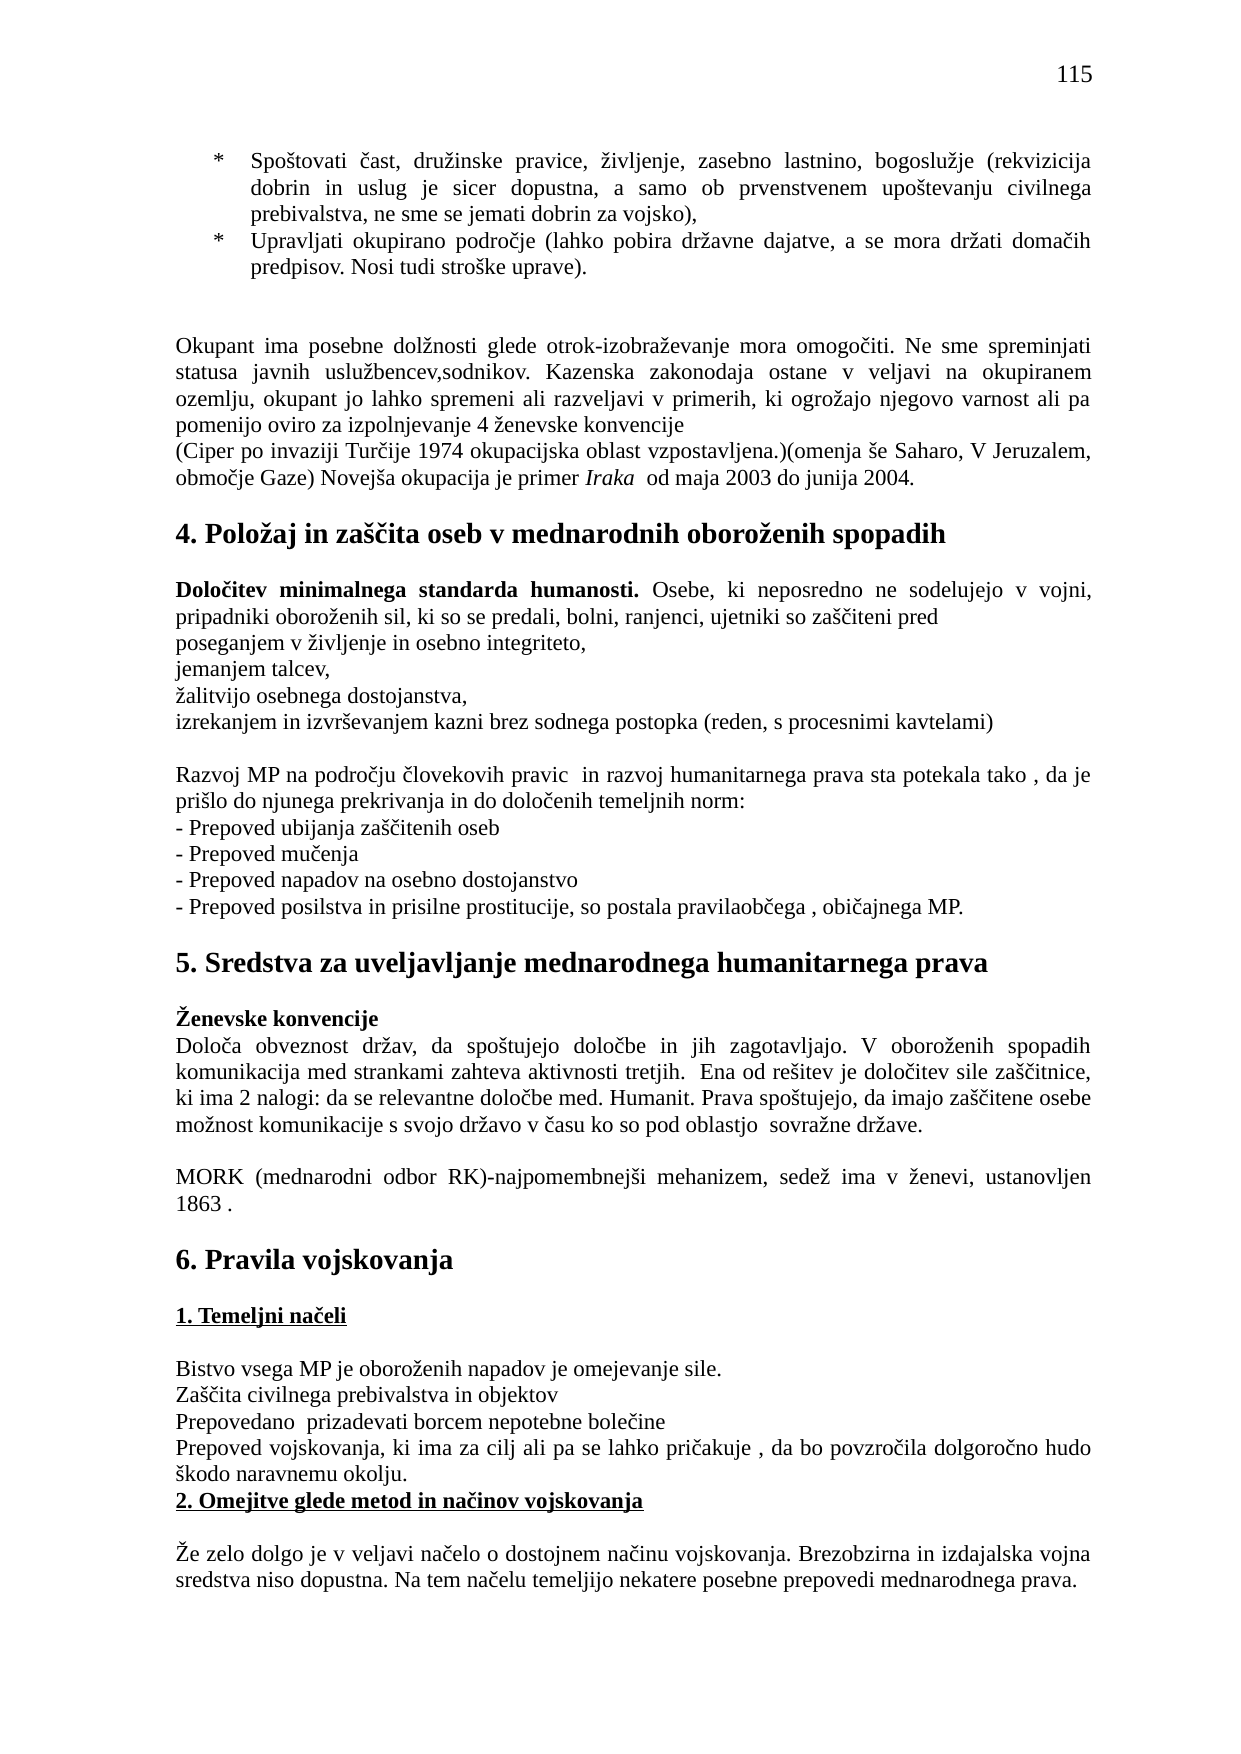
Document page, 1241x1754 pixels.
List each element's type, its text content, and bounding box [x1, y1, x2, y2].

text Določa obveznost držav, da spoštujejo določbe in jih zagotavljajo. V oboroženih spopadih komunikacija med strankami zahteva aktivnosti tretjih. Ena od rešitev je določitev sile zaščitnice, ki ima 2 nalogi: da se relevantne določbe med. Humanit. Prava spoštujejo, da imajo zaščitene osebe možnost komunikacije s svojo državo v času ko so pod oblastjo sovražne države. [175, 1032, 1093, 1137]
text 5. Sredstva za uveljavljanje mednarodnega humanitarnega prava [175, 945, 1093, 979]
text - Prepoved napadov na osebno dostojanstvo [175, 866, 1093, 893]
text - Prepoved mučenja [175, 840, 1093, 866]
text Že zelo dolgo je v veljavi načelo o dostojnem načinu vojskovanja. Brezobzirna in izdajalska vojna sredstva niso dopustna. Na tem načelu temeljijo nekatere posebne prepovedi mednarodnega prava. [175, 1539, 1093, 1592]
text Ženevske konvencije [175, 1005, 1093, 1032]
text Bistvo vsega MP je oboroženih napadov je omejevanje sile. [175, 1355, 1093, 1381]
text 1. Temeljni načeli [175, 1302, 1093, 1329]
text izrekanjem in izvrševanjem kazni brez sodnega postopka (reden, s procesnimi kavtelami) [175, 708, 1093, 734]
text Okupant ima posebne dolžnosti glede otrok-izobraževanje mora omogočiti. Ne sme spreminjati statusa javnih uslužbencev,sodnikov. Kazenska zakonodaja ostane v veljavi na okupiranem ozemlju, okupant jo lahko spremeni ali razveljavi v primerih, ki ogrožajo njegovo varnost ali pa pomenijo oviro za izpolnjevanje 4 ženevske konvencije [175, 332, 1093, 437]
text Zaščita civilnega prebivalstva in objektov [175, 1381, 1093, 1408]
text - Prepoved posilstva in prisilne prostitucije, so postala pravilaobčega , običajnega MP. [175, 893, 1093, 919]
list Upravljati okupirano področje (lahko pobira državne dajatve, a se mora držati domačih predpisov. Nosi tudi stroške uprave). [213, 227, 1093, 279]
text MORK (mednarodni odbor RK)-najpomembnejši mehanizem, sedež ima v ženevi, ustanovljen 1863 . [175, 1163, 1093, 1216]
text 4. Položaj in zaščita oseb v mednarodnih oboroženih spopadih [175, 517, 1093, 550]
text Razvoj MP na področju človekovih pravic in razvoj humanitarnega prava sta potekala tako , da je prišlo do njunega prekrivanja in do določenih temeljnih norm: [175, 761, 1093, 814]
text 2. Omejitve glede metod in načinov vojskovanja [175, 1487, 1093, 1513]
text Prepoved vojskovanja, ki ima za cilj ali pa se lahko pričakuje , da bo povzročila dolgoročno hudo škodo naravnemu okolju. [175, 1434, 1093, 1487]
text Prepovedano prizadevati borcem nepotebne bolečine [175, 1408, 1093, 1434]
text žalitvijo osebnega dostojanstva, [175, 682, 1093, 708]
text Določitev minimalnega standarda humanosti. Osebe, ki neposredno ne sodelujejo v vojni, pripadniki oboroženih sil, ki so se predali, bolni, ranjenci, ujetniki so zaščiteni pred [175, 576, 1093, 629]
list Spoštovati čast, družinske pravice, življenje, zasebno lastnino, bogoslužje (rekvizicija dobrin in uslug je sicer dopustna, a samo ob prvenstvenem upoštevanju civilnega prebivalstva, ne sme se jemati dobrin za vojsko), [213, 148, 1093, 227]
text jemanjem talcev, [175, 656, 1093, 682]
text - Prepoved ubijanja zaščitenih oseb [175, 814, 1093, 840]
text poseganjem v življenje in osebno integriteto, [175, 629, 1093, 656]
text 6. Pravila vojskovanja [175, 1242, 1093, 1276]
text (Ciper po invaziji Turčije 1974 okupacijska oblast vzpostavljena.)(omenja še Saharo, V Jeruzalem, območje Gaze) Novejša okupacija je primer Iraka od maja 2003 do junija 2004. [175, 437, 1093, 490]
